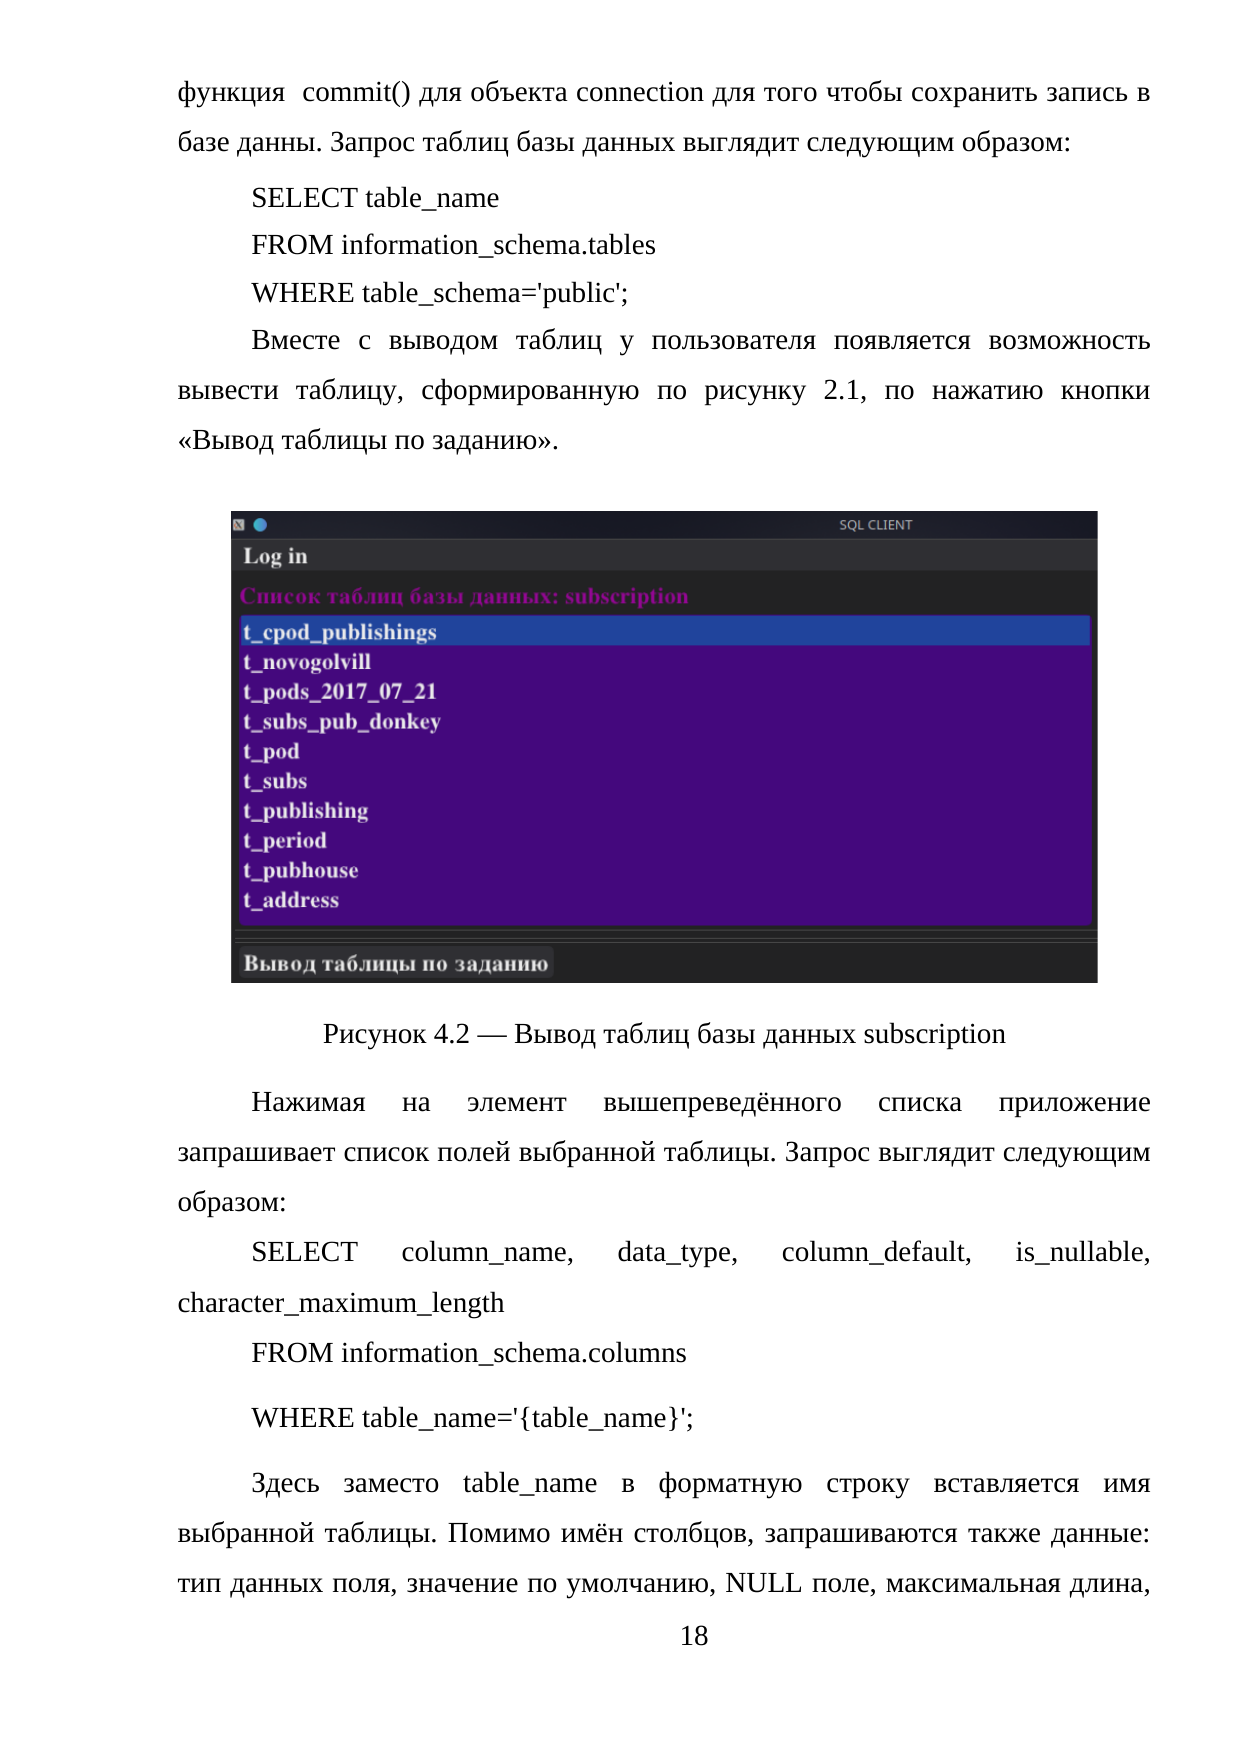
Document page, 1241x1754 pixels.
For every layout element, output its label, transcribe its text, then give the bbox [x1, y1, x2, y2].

text SELECT column_name, data_type, column_default, is_nullable, character_maximum_length [177, 1234, 1152, 1318]
picture [231, 511, 1098, 983]
text Нажимая на элемент вышепреведённого списка приложение запрашивает список полей выбранной таблицы. Запрос выглядит следующим образом: [177, 1084, 1152, 1218]
text FROM information_schema.columns [177, 1335, 1152, 1369]
text SELECT table_name [177, 180, 1152, 214]
text WHERE table_schema='public'; [177, 275, 1152, 308]
text FROM information_schema.tables [177, 227, 1152, 261]
text Рисунок 4.2 — Вывод таблиц базы данных subscription [177, 1017, 1152, 1050]
text Здесь заместо table_name в форматную строку вставляется имя выбранной таблицы. Помимо имён столбцов, запрашиваются также данные: тип данных поля, значение по умолчанию, NULL поле, максимальная длина, [177, 1465, 1152, 1599]
text функция commit() для объекта connection для того чтобы сохранить запись в базе данны. Запрос таблиц базы данных выглядит следующим образом: [177, 74, 1152, 158]
text Вместе с выводом таблиц у пользователя появляется возможность вывести таблицу, сформированную по рисунку 2.1, по нажатию кнопки «Вывод таблицы по заданию». [177, 322, 1152, 456]
text WHERE table_name='{table_name}'; [177, 1400, 1152, 1434]
